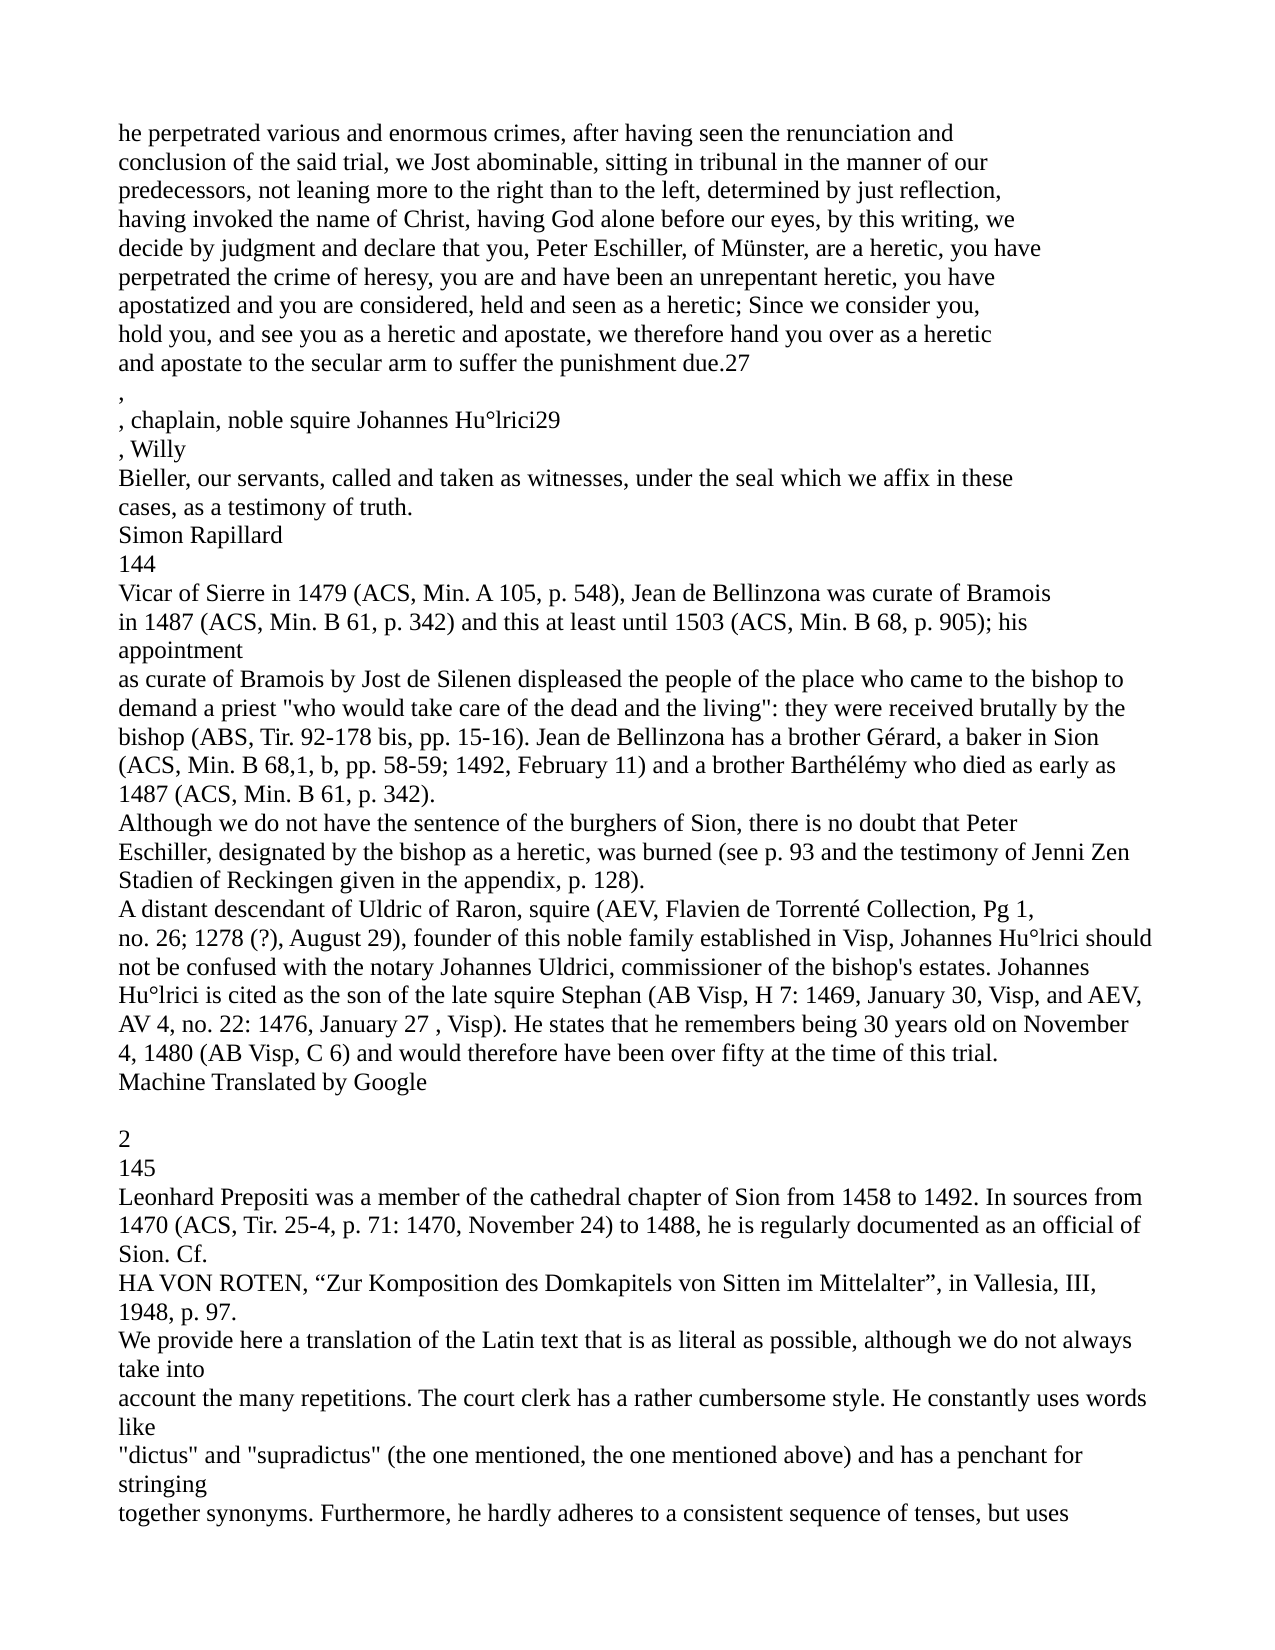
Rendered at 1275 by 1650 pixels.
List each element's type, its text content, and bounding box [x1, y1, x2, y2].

text cases, as a testimony of truth. [118, 492, 1157, 521]
text A distant descendant of Uldric of Raron, squire (AEV, Flavien de Torrenté Collection, Pg 1, [118, 894, 1157, 923]
text Although we do not have the sentence of the burghers of Sion, there is no doubt that Peter [118, 808, 1157, 837]
text HA VON ROTEN, “Zur Komposition des Domkapitels von Sitten im Mittelalter”, in Vallesia, III, 1948, p. 97. [118, 1268, 1157, 1326]
text AV 4, no. 22: 1476, January 27 , Visp). He states that he remembers being 30 years old on November [118, 1009, 1157, 1038]
text Simon Rapillard [118, 521, 1157, 549]
text "dictus" and "supradictus" (the one mentioned, the one mentioned above) and has a penchant for stringing [118, 1441, 1157, 1498]
text conclusion of the said trial, we Jost abominable, sitting in tribunal in the manner of our [118, 147, 1157, 176]
text as curate of Bramois by Jost de Silenen displeased the people of the place who came to the bishop to [118, 664, 1157, 693]
text 4, 1480 (AB Visp, C 6) and would therefore have been over fifty at the time of this trial. [118, 1038, 1157, 1067]
text apostatized and you are considered, held and seen as a heretic; Since we consider you, [118, 291, 1157, 319]
text hold you, and see you as a heretic and apostate, we therefore hand you over as a heretic [118, 319, 1157, 348]
text demand a priest "who would take care of the dead and the living": they were received brutally by the [118, 693, 1157, 722]
text 144 [118, 549, 1157, 578]
text Eschiller, designated by the bishop as a heretic, was burned (see p. 93 and the testimony of Jenni Zen [118, 837, 1157, 866]
text Machine Translated by Google [118, 1067, 1157, 1096]
text 1470 (ACS, Tir. 25-4, p. 71: 1470, November 24) to 1488, he is regularly documented as an official of Sion. Cf. [118, 1211, 1157, 1268]
text decide by judgment and declare that you, Peter Eschiller, of Münster, are a heretic, you have [118, 233, 1157, 262]
text 145 [118, 1153, 1157, 1182]
text Vicar of Sierre in 1479 (ACS, Min. A 105, p. 548), Jean de Bellinzona was curate of Bramois [118, 578, 1157, 607]
text account the many repetitions. The court clerk has a rather cumbersome style. He constantly uses words like [118, 1383, 1157, 1441]
text 2 [118, 1124, 1157, 1153]
text (ACS, Min. B 68,1, b, pp. 58-59; 1492, February 11) and a brother Barthélémy who died as early as [118, 751, 1157, 779]
text having invoked the name of Christ, having God alone before our eyes, by this writing, we [118, 204, 1157, 233]
text bishop (ABS, Tir. 92-178 bis, pp. 15-16). Jean de Bellinzona has a brother Gérard, a baker in Sion [118, 722, 1157, 751]
text , chaplain, noble squire Johannes Hu°lrici29 [118, 406, 1157, 434]
text together synonyms. Furthermore, he hardly adheres to a consistent sequence of tenses, but uses [118, 1498, 1157, 1527]
text no. 26; 1278 (?), August 29), founder of this noble family established in Visp, Johannes Hu°lrici should [118, 923, 1157, 952]
text perpetrated the crime of heresy, you are and have been an unrepentant heretic, you have [118, 262, 1157, 291]
text not be confused with the notary Johannes Uldrici, commissioner of the bishop's estates. Johannes [118, 952, 1157, 981]
text Stadien of Reckingen given in the appendix, p. 128). [118, 866, 1157, 894]
text Leonhard Prepositi was a member of the cathedral chapter of Sion from 1458 to 1492. In sources from [118, 1182, 1157, 1211]
text predecessors, not leaning more to the right than to the left, determined by just reflection, [118, 176, 1157, 204]
text 1487 (ACS, Min. B 61, p. 342). [118, 779, 1157, 808]
text and apostate to the secular arm to suffer the punishment due.27 [118, 348, 1157, 377]
text , [118, 377, 1157, 406]
text Bieller, our servants, called and taken as witnesses, under the seal which we affix in these [118, 463, 1157, 492]
text Hu°lrici is cited as the son of the late squire Stephan (AB Visp, H 7: 1469, January 30, Visp, and AEV, [118, 981, 1157, 1009]
text he perpetrated various and enormous crimes, after having seen the renunciation and [118, 118, 1157, 147]
text , Willy [118, 434, 1157, 463]
text We provide here a translation of the Latin text that is as literal as possible, although we do not always take into [118, 1326, 1157, 1383]
text in 1487 (ACS, Min. B 61, p. 342) and this at least until 1503 (ACS, Min. B 68, p. 905); his appointment [118, 607, 1157, 664]
